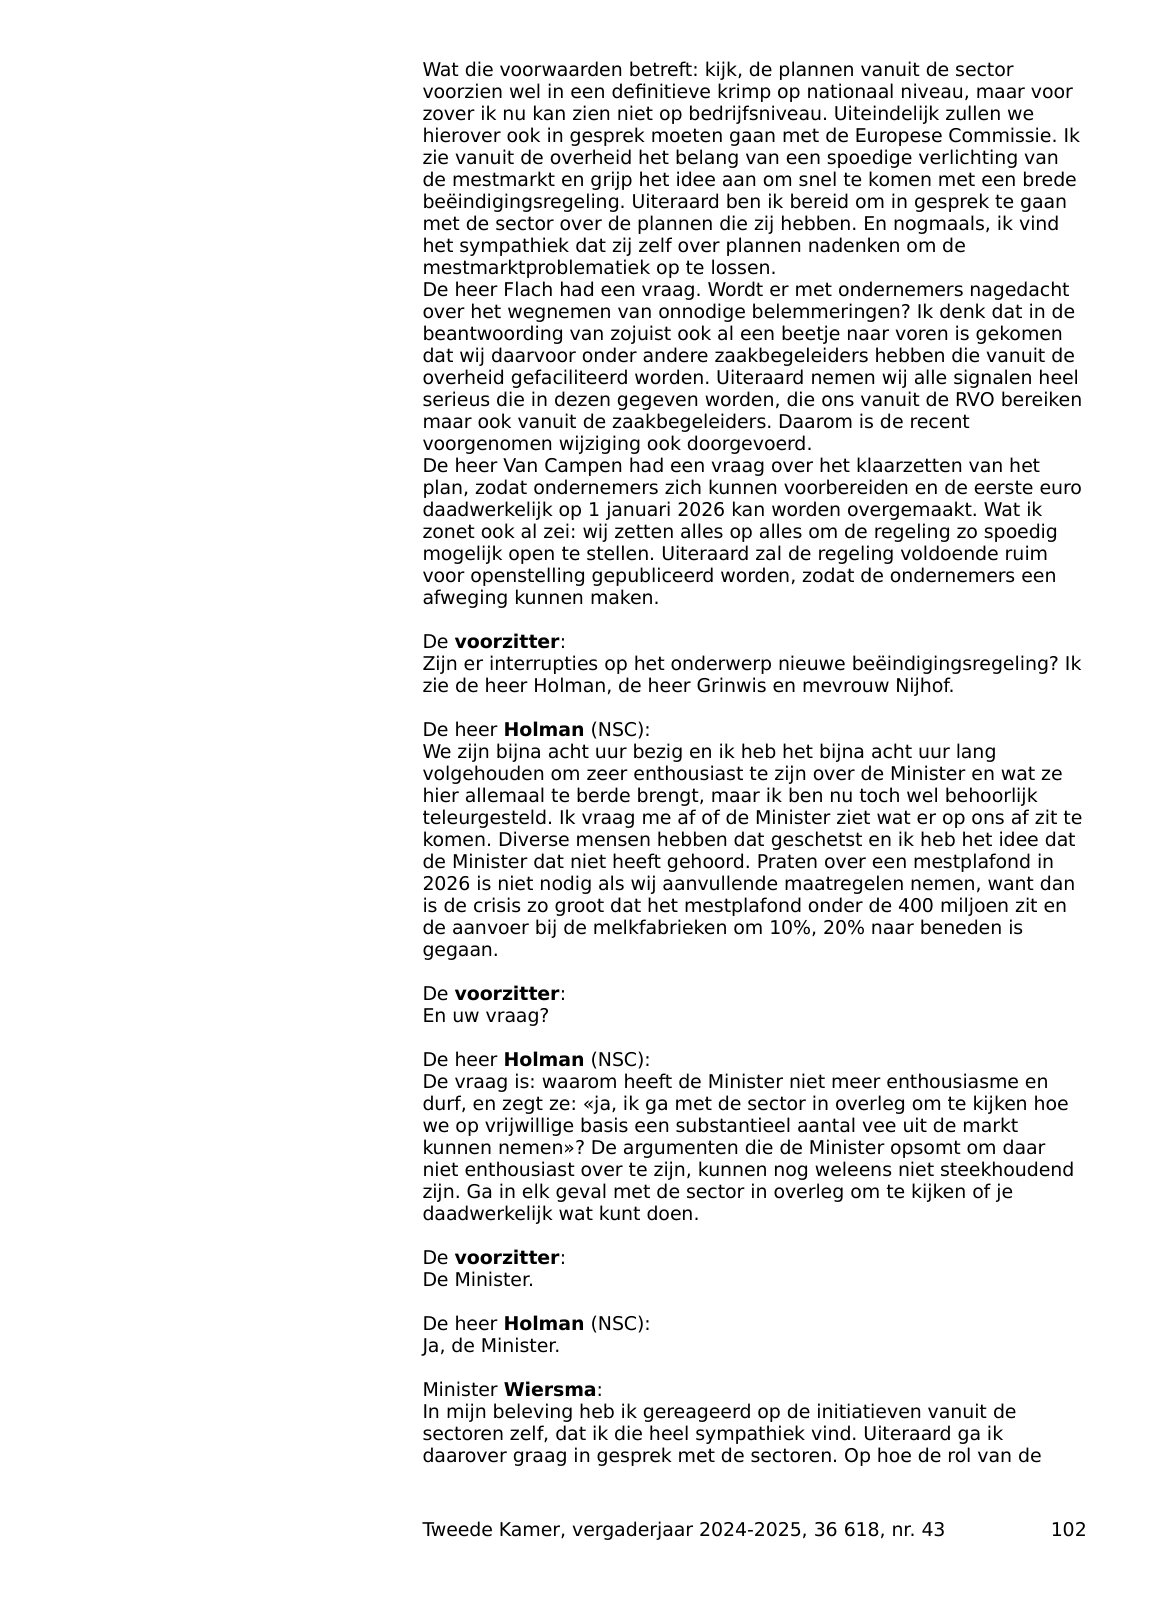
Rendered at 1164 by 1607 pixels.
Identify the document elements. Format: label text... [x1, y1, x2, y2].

text De heer Holman (NSC): [422, 719, 1087, 741]
text En uw vraag? [422, 1005, 1087, 1027]
text De heer Holman (NSC): [422, 1313, 1087, 1335]
text De vraag is: waarom heeft de Minister niet meer enthousiasme en durf, en zegt ze: «ja, ik ga met de sector in overleg om te kijken hoe we op vrijwillige basis een substantieel aantal vee uit de markt kunnen nemen»? De argumenten die de Minister opsomt om daar niet enthousiast over te zijn, kunnen nog weleens niet steekhoudend zijn. Ga in elk geval met de sector in overleg om te kijken of je daadwerkelijk wat kunt doen. [422, 1071, 1087, 1225]
text We zijn bijna acht uur bezig en ik heb het bijna acht uur lang volgehouden om zeer enthousiast te zijn over de Minister en wat ze hier allemaal te berde brengt, maar ik ben nu toch wel behoorlijk teleurgesteld. Ik vraag me af of de Minister ziet wat er op ons af zit te komen. Diverse mensen hebben dat geschetst en ik heb het idee dat de Minister dat niet heeft gehoord. Praten over een mestplafond in 2026 is niet nodig als wij aanvullende maatregelen nemen, want dan is de crisis zo groot dat het mestplafond onder de 400 miljoen zit en de aanvoer bij de melkfabrieken om 10%, 20% naar beneden is gegaan. [422, 741, 1087, 961]
text De heer Holman (NSC): [422, 1049, 1087, 1071]
text Ja, de Minister. [422, 1335, 1087, 1357]
text In mijn beleving heb ik gereageerd op de initiatieven vanuit de sectoren zelf, dat ik die heel sympathiek vind. Uiteraard ga ik daarover graag in gesprek met de sectoren. Op hoe de rol van de [422, 1401, 1087, 1467]
text De Minister. [422, 1269, 1087, 1291]
text Minister Wiersma: [422, 1379, 1087, 1401]
text De heer Flach had een vraag. Wordt er met ondernemers nagedacht over het wegnemen van onnodige belemmeringen? Ik denk dat in de beantwoording van zojuist ook al een beetje naar voren is gekomen dat wij daarvoor onder andere zaakbegeleiders hebben die vanuit de overheid gefaciliteerd worden. Uiteraard nemen wij alle signalen heel serieus die in dezen gegeven worden, die ons vanuit de RVO bereiken maar ook vanuit de zaakbegeleiders. Daarom is de recent voorgenomen wijziging ook doorgevoerd. [422, 279, 1087, 455]
text De voorzitter: [422, 631, 1087, 653]
text De voorzitter: [422, 983, 1087, 1005]
text Wat die voorwaarden betreft: kijk, de plannen vanuit de sector voorzien wel in een definitieve krimp op nationaal niveau, maar voor zover ik nu kan zien niet op bedrijfsniveau. Uiteindelijk zullen we hierover ook in gesprek moeten gaan met de Europese Commissie. Ik zie vanuit de overheid het belang van een spoedige verlichting van de mestmarkt en grijp het idee aan om snel te komen met een brede beëindigingsregeling. Uiteraard ben ik bereid om in gesprek te gaan met de sector over de plannen die zij hebben. En nogmaals, ik vind het sympathiek dat zij zelf over plannen nadenken om de mestmarktproblematiek op te lossen. [422, 59, 1087, 279]
text Zijn er interrupties op het onderwerp nieuwe beëindigingsregeling? Ik zie de heer Holman, de heer Grinwis en mevrouw Nijhof. [422, 653, 1087, 697]
text De heer Van Campen had een vraag over het klaarzetten van het plan, zodat ondernemers zich kunnen voorbereiden en de eerste euro daadwerkelijk op 1 januari 2026 kan worden overgemaakt. Wat ik zonet ook al zei: wij zetten alles op alles om de regeling zo spoedig mogelijk open te stellen. Uiteraard zal de regeling voldoende ruim voor openstelling gepubliceerd worden, zodat de ondernemers een afweging kunnen maken. [422, 455, 1087, 608]
text De voorzitter: [422, 1247, 1087, 1269]
